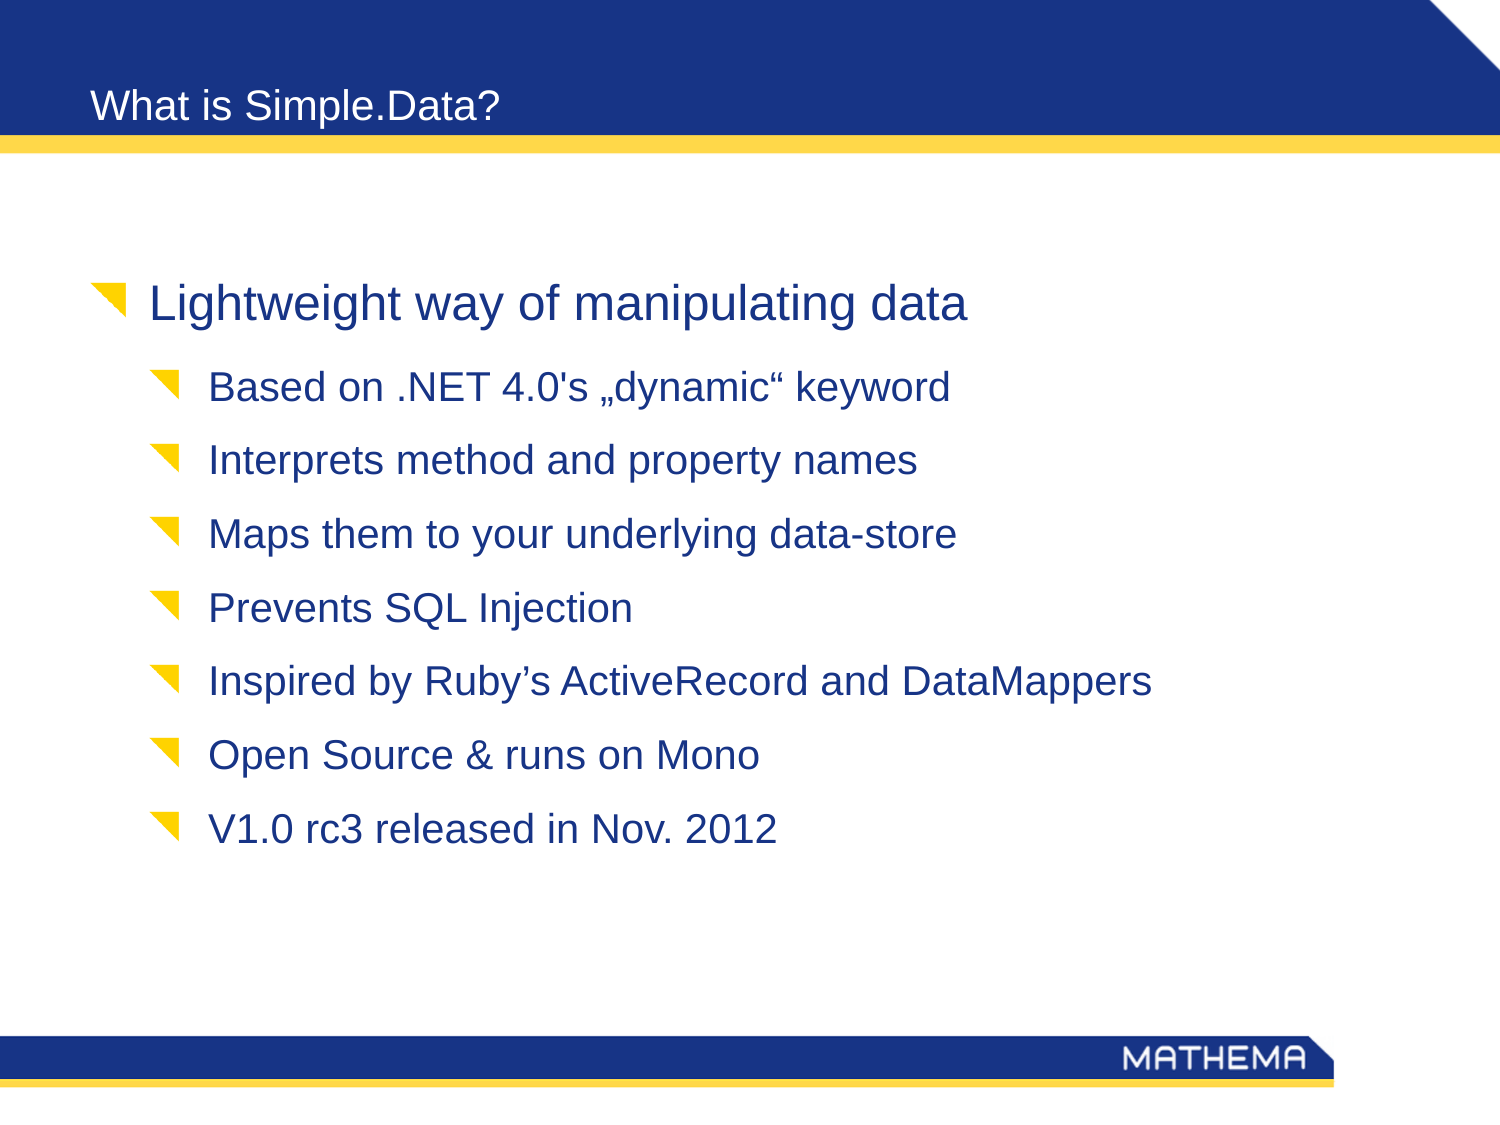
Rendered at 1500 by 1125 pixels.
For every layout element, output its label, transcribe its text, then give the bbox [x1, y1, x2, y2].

title What is Simple.Data? [75, 9, 1426, 198]
picture [0, 0, 1500, 1125]
list Lightweight way of manipulating data Based on .NET 4.0's „dynamic“ keyword Interprets method and property names Maps them to your underlying data-store Prevents SQL Injection Inspired by Ruby’s ActiveRecord and DataMappers Open Source & runs on Mono V1.0 rc3 released in Nov. 2012 [75, 262, 1426, 1006]
